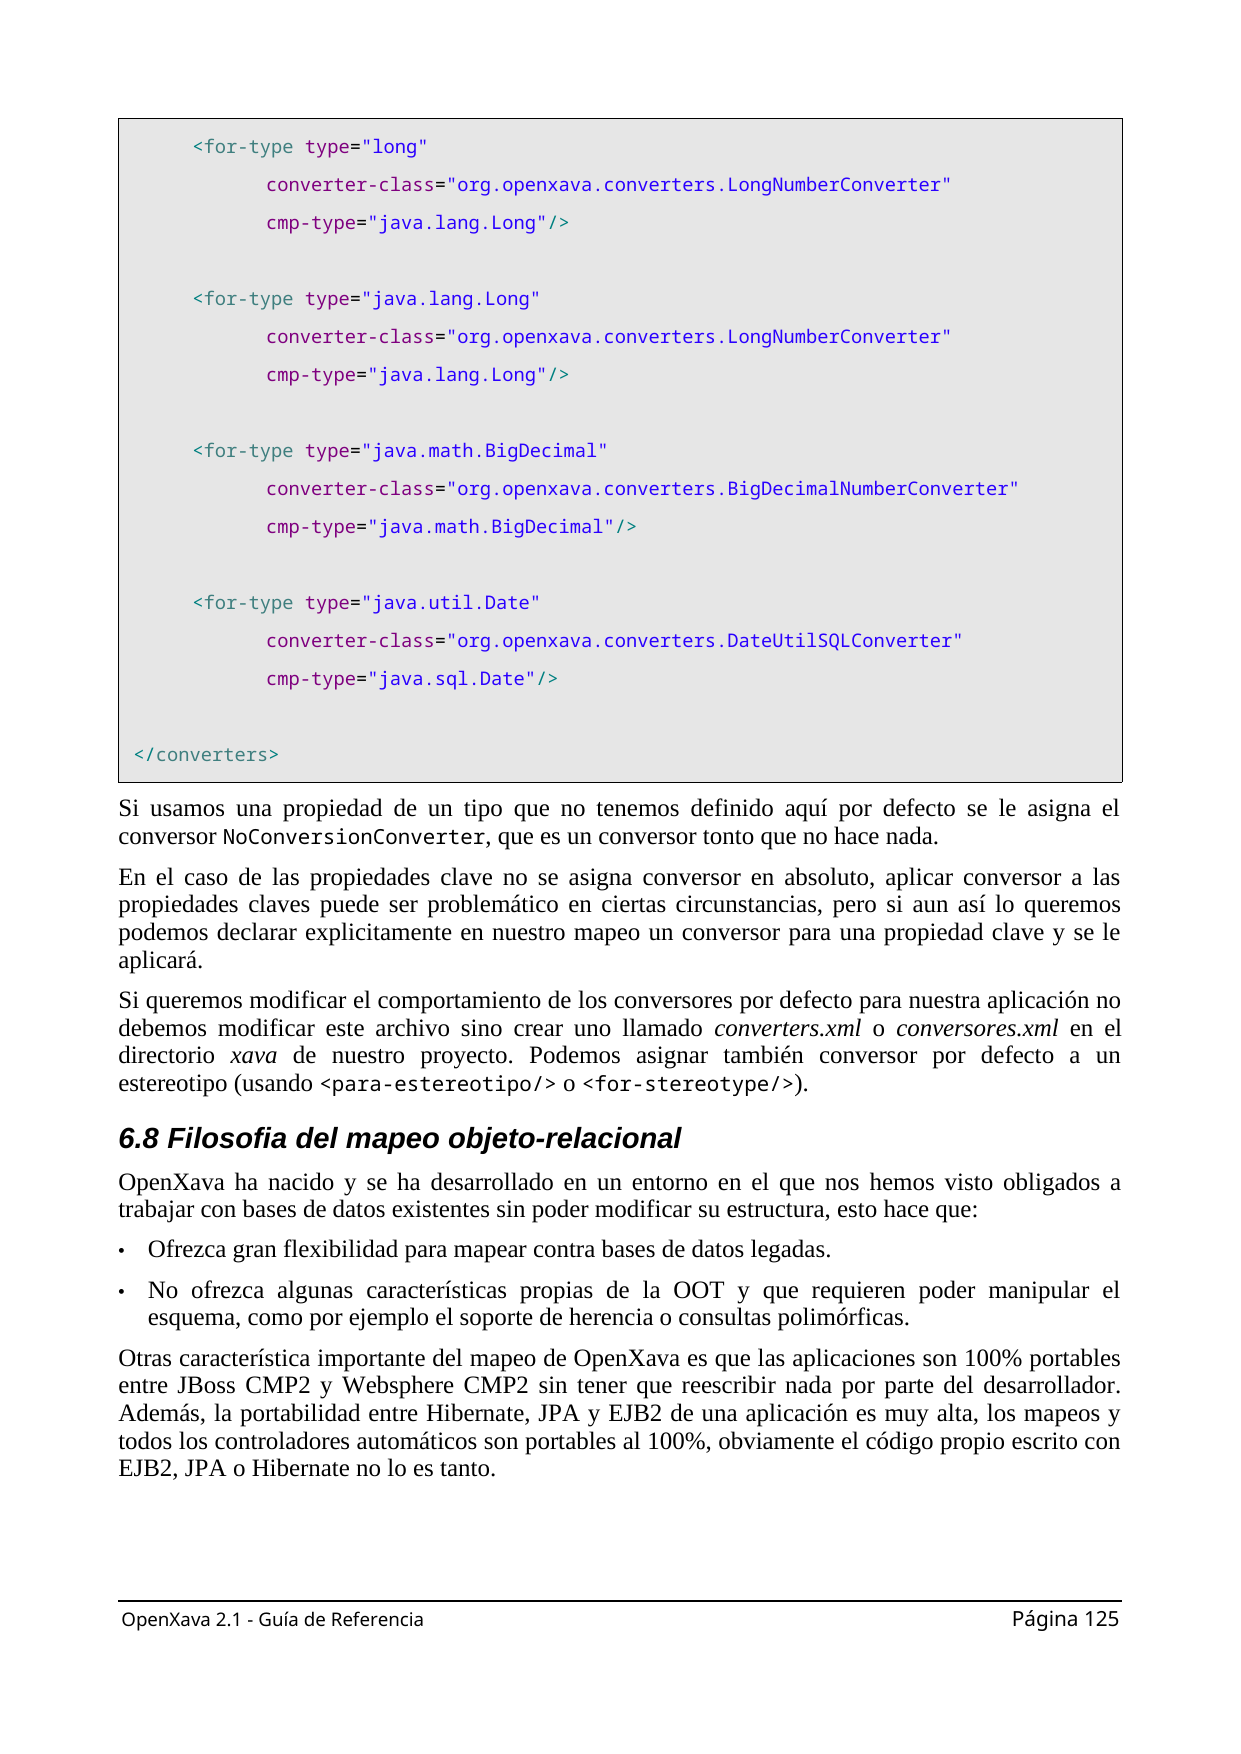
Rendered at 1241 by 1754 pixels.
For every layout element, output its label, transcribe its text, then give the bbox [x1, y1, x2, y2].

text converter-class="org.openxava.converters.LongNumberConverter" [119, 156, 1122, 194]
text Si usamos una propiedad de un tipo que no tenemos definido aquí por defecto se le asigna el conversor NoConversionConverter, que es un conversor tonto que no hace nada. [118, 794, 1122, 850]
text OpenXava ha nacido y se ha desarrollado en un entorno en el que nos hemos visto obligados a trabajar con bases de datos existentes sin poder modificar su estructura, esto hace que: [118, 1168, 1122, 1223]
text converter-class="org.openxava.converters.DateUtilSQLConverter" [119, 612, 1122, 650]
text cmp-type="java.sql.Date"/> [119, 650, 1122, 688]
text <for-type type="java.lang.Long" [119, 270, 1122, 308]
text <for-type type="long" [119, 119, 1122, 156]
text cmp-type="java.math.BigDecimal"/> [119, 498, 1122, 536]
text cmp-type="java.lang.Long"/> [119, 346, 1122, 384]
text <for-type type="java.util.Date" [119, 574, 1122, 612]
list No ofrezca algunas características propias de la OOT y que requieren poder manipular el esquema, como por ejemplo el soporte de herencia o consultas polimórficas. [118, 1276, 1122, 1331]
text converter-class="org.openxava.converters.BigDecimalNumberConverter" [119, 460, 1122, 498]
text <for-type type="java.math.BigDecimal" [119, 422, 1122, 460]
text cmp-type="java.lang.Long"/> [119, 194, 1122, 232]
subtitle Filosofia del mapeo objeto-relacional [118, 1122, 1122, 1155]
text Otras característica importante del mapeo de OpenXava es que las aplicaciones son 100% portables entre JBoss CMP2 y Websphere CMP2 sin tener que reescribir nada por parte del desarrollador. Además, la portabilidad entre Hibernate, JPA y EJB2 de una aplicación es muy alta, los mapeos y todos los controladores automáticos son portables al 100%, obviamente el código propio escrito con EJB2, JPA o Hibernate no lo es tanto. [118, 1344, 1122, 1482]
text converter-class="org.openxava.converters.LongNumberConverter" [119, 308, 1122, 346]
list Ofrezca gran flexibilidad para mapear contra bases de datos legadas. [118, 1236, 1122, 1263]
text </converters> [119, 726, 1122, 782]
text En el caso de las propiedades clave no se asigna conversor en absoluto, aplicar conversor a las propiedades claves puede ser problemático en ciertas circunstancias, pero si aun así lo queremos podemos declarar explicitamente en nuestro mapeo un conversor para una propiedad clave y se le aplicará. [118, 863, 1122, 973]
text Si queremos modificar el comportamiento de los conversores por defecto para nuestra aplicación no debemos modificar este archivo sino crear uno llamado converters.xml o conversores.xml en el directorio xava de nuestro proyecto. Podemos asignar también conversor por defecto a un estereotipo (usando <para-estereotipo/> o <for-stereotype/>). [118, 986, 1122, 1097]
